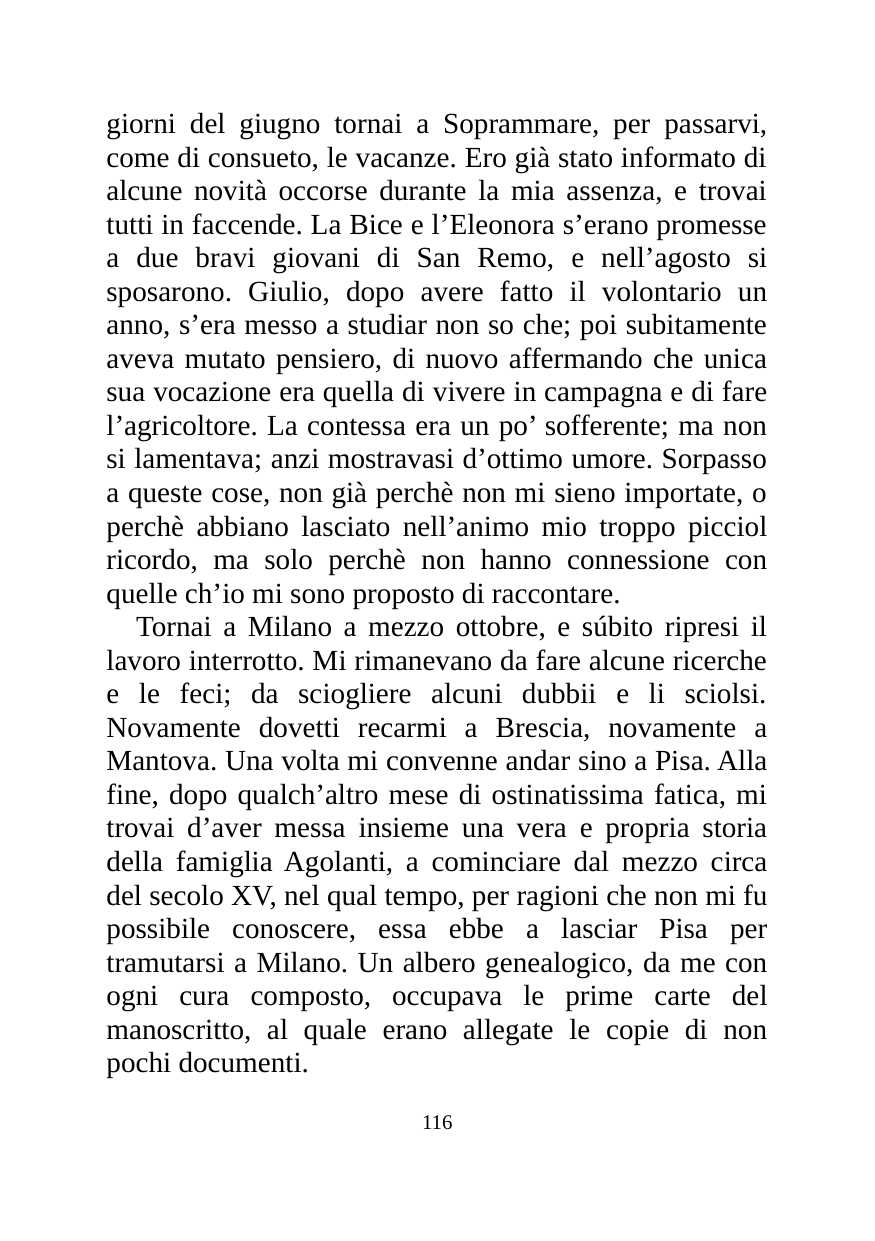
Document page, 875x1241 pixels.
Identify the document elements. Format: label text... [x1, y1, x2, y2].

text giorni del giugno tornai a Soprammare, per passarvi, come di consueto, le vacanze. Ero già stato informato di alcune novità occorse durante la mia assenza, e trovai tutti in faccende. La Bice e l’Eleonora s’erano promesse a due bravi giovani di San Remo, e nell’agosto si sposarono. Giulio, dopo avere fatto il volontario un anno, s’era messo a studiar non so che; poi subitamente aveva mutato pensiero, di nuovo affermando che unica sua vocazione era quella di vivere in campagna e di fare l’agricoltore. La contessa era un po’ sofferente; ma non si lamentava; anzi mostravasi d’ottimo umore. Sorpasso a queste cose, non già perchè non mi sieno importate, o perchè abbiano lasciato nell’animo mio troppo picciol ricordo, ma solo perchè non hanno connessione con quelle ch’io mi sono proposto di raccontare. [106, 106, 768, 609]
text Tornai a Milano a mezzo ottobre, e súbito ripresi il lavoro interrotto. Mi rimanevano da fare alcune ricerche e le feci; da sciogliere alcuni dubbii e li sciolsi. Novamente dovetti recarmi a Brescia, novamente a Mantova. Una volta mi convenne andar sino a Pisa. Alla fine, dopo qualch’altro mese di ostinatissima fatica, mi trovai d’aver messa insieme una vera e propria storia della famiglia Agolanti, a cominciare dal mezzo circa del secolo XV, nel qual tempo, per ragioni che non mi fu possibile conoscere, essa ebbe a lasciar Pisa per tramutarsi a Milano. Un albero genealogico, da me con ogni cura composto, occupava le prime carte del manoscritto, al quale erano allegate le copie di non pochi documenti. [106, 609, 768, 1079]
